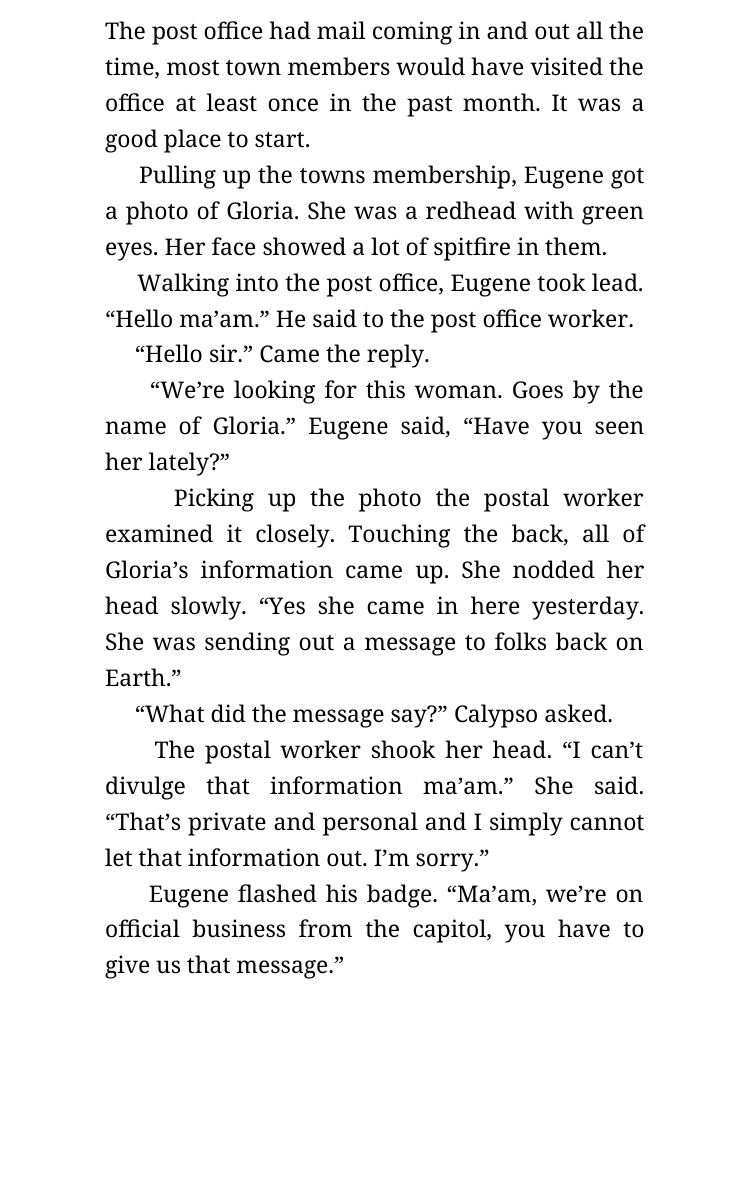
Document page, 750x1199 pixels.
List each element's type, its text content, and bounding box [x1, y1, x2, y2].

text Eugene flashed his badge. “Ma’am, we’re on official business from the capitol, you have to give us that message.” [105, 877, 645, 981]
text Picking up the photo the postal worker examined it closely. Touching the back, all of Gloria’s information came up. She nodded her head slowly. “Yes she came in here yesterday. She was sending out a message to folks back on Earth.” [105, 482, 645, 693]
text The post office had mail coming in and out all the time, most town members would have visited the office at least once in the past month. It was a good place to start. [105, 15, 645, 154]
text “We’re looking for this woman. Goes by the name of Gloria.” Eugene said, “Have you seen her lately?” [105, 374, 645, 477]
text “What did the message say?” Calypso asked. [105, 698, 645, 729]
text The postal worker shook her head. “I can’t divulge that information ma’am.” She said. “That’s private and personal and I simply cannot let that information out. I’m sorry.” [105, 734, 645, 873]
text Pulling up the towns membership, Eugene got a photo of Gloria. She was a redhead with green eyes. Her face showed a lot of spitfire in them. [105, 159, 645, 262]
text Walking into the post office, Eugene took lead. “Hello ma’am.” He said to the post office worker. [105, 267, 645, 334]
text “Hello sir.” Came the reply. [105, 338, 645, 370]
